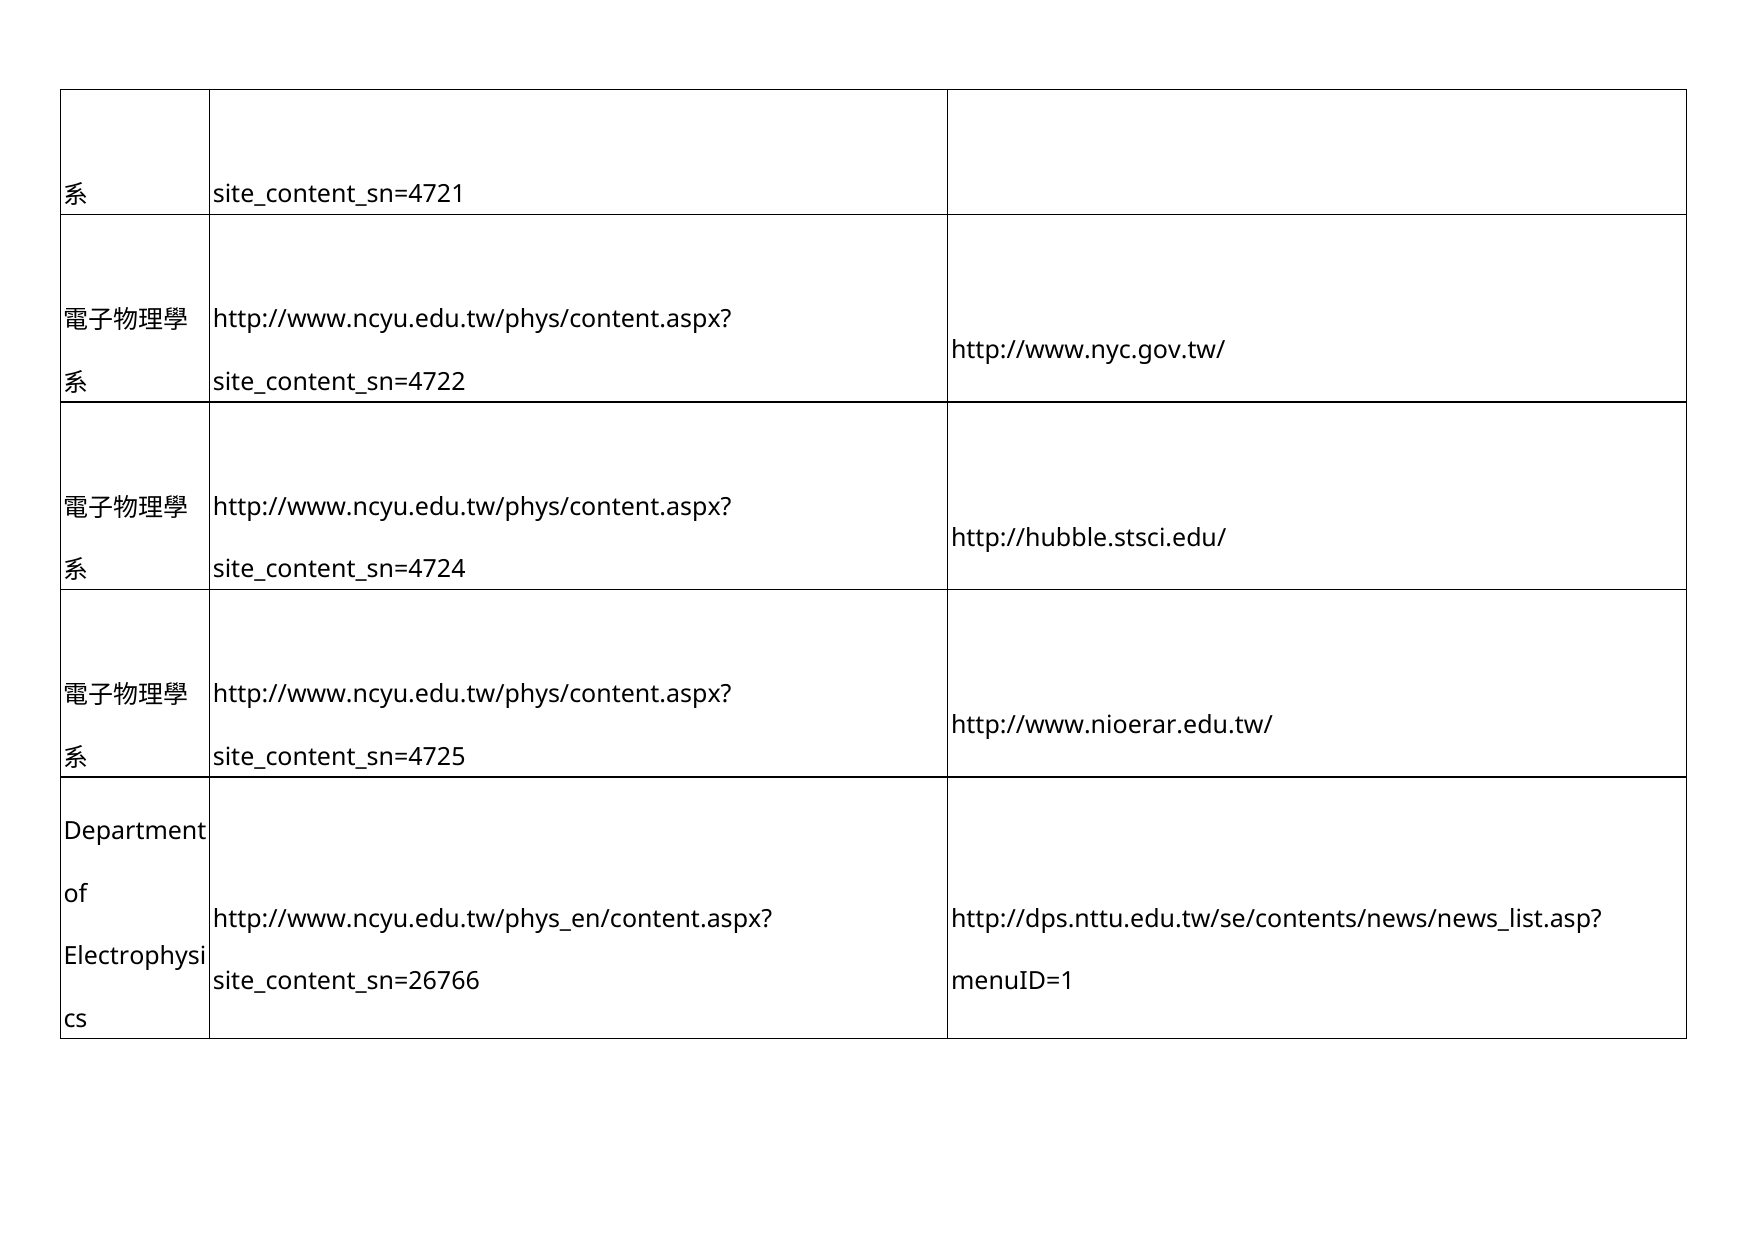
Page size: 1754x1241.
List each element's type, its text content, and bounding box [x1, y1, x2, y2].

table_cell 電子物理學系 [61, 590, 209, 776]
table_cell Department of Electrophysics [61, 778, 209, 1038]
table_cell 系 [61, 90, 209, 214]
table_cell http://www.ncyu.edu.tw/phys/content.aspx?site_content_sn=4724 [210, 403, 947, 589]
table_cell [948, 90, 1686, 214]
table_cell http://www.ncyu.edu.tw/phys/content.aspx?site_content_sn=4722 [210, 215, 947, 401]
table_cell 電子物理學系 [61, 403, 209, 589]
table_cell http://dps.nttu.edu.tw/se/contents/news/news_list.asp?menuID=1 [948, 778, 1686, 1038]
table_cell site_content_sn=4721 [210, 90, 947, 214]
table_cell 電子物理學系 [61, 215, 209, 401]
table_cell http://hubble.stsci.edu/ [948, 403, 1686, 589]
table_cell http://www.nioerar.edu.tw/ [948, 590, 1686, 776]
table_cell http://www.ncyu.edu.tw/phys_en/content.aspx?site_content_sn=26766 [210, 778, 947, 1038]
table_cell http://www.nyc.gov.tw/ [948, 215, 1686, 401]
table_cell http://www.ncyu.edu.tw/phys/content.aspx?site_content_sn=4725 [210, 590, 947, 776]
